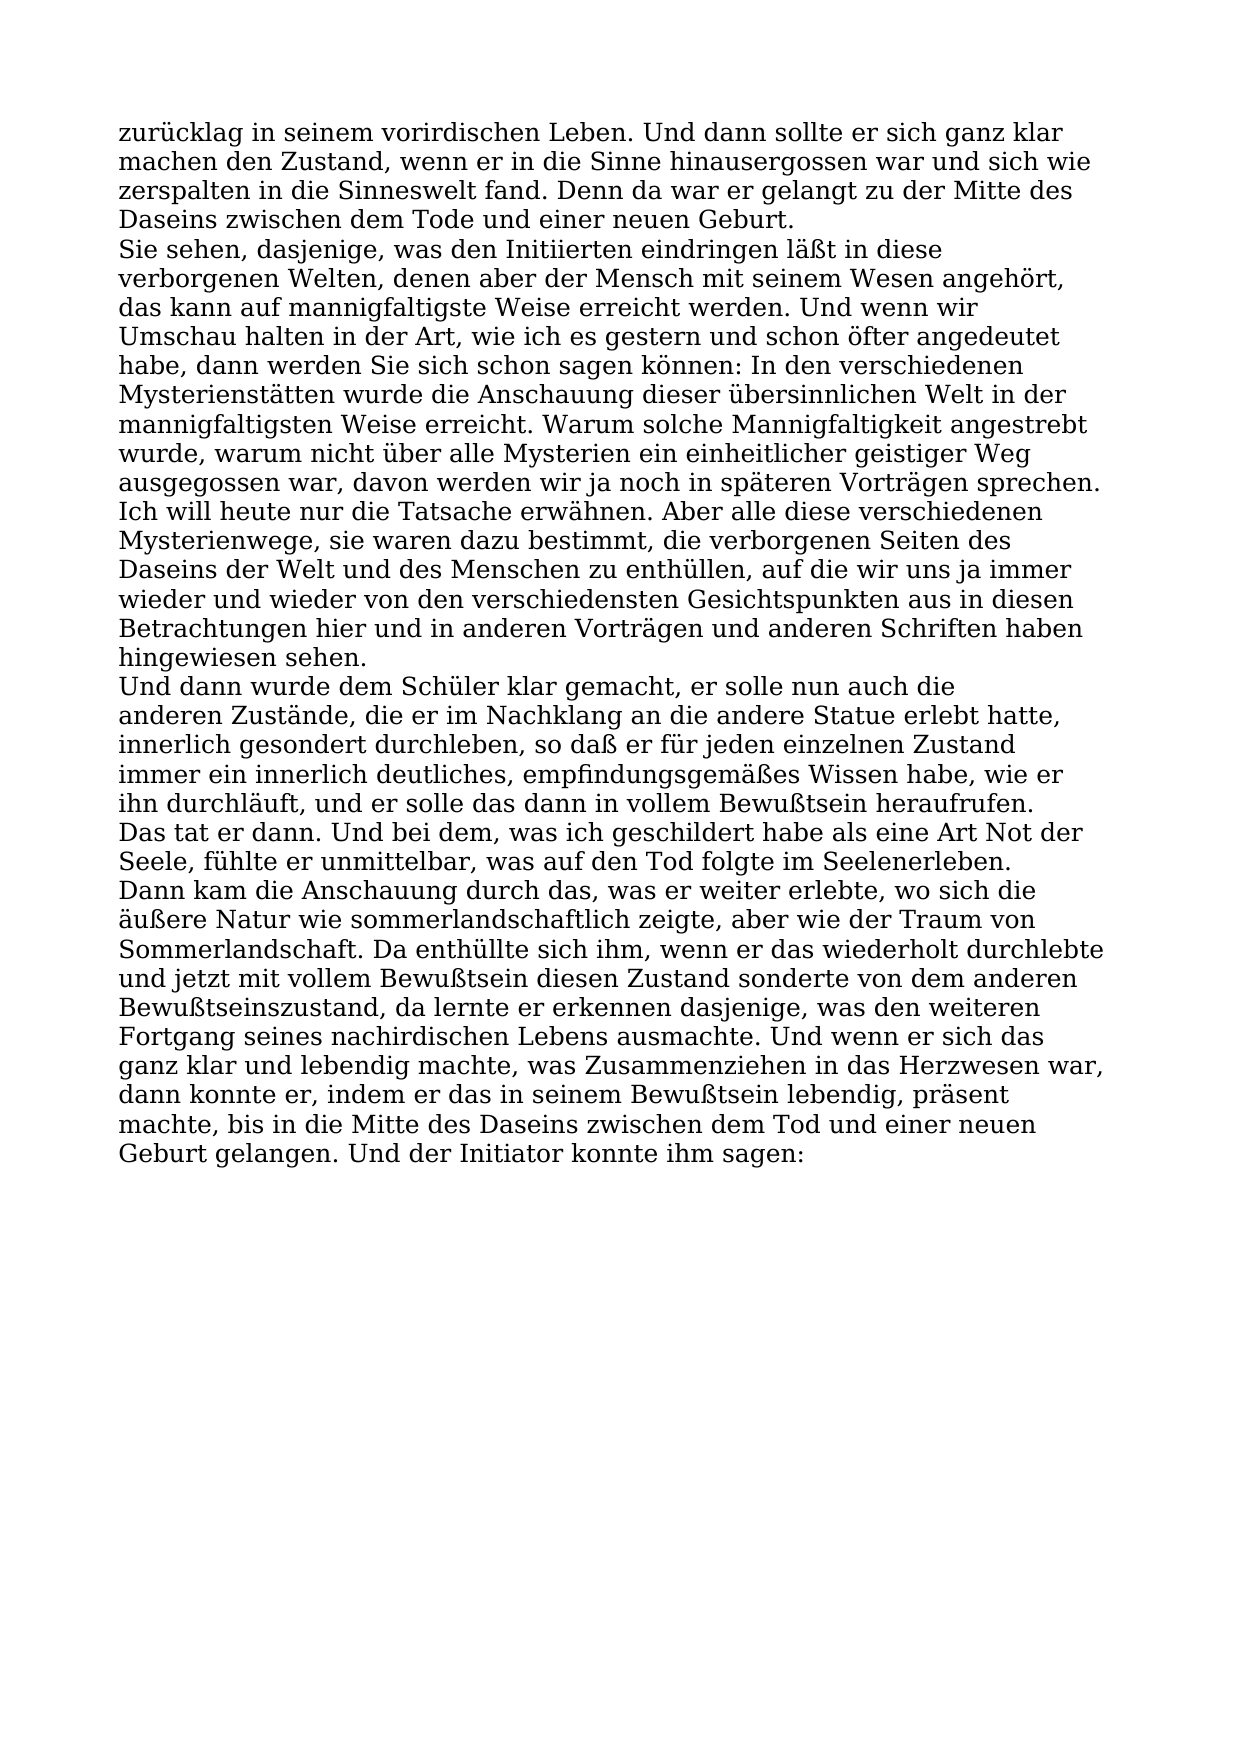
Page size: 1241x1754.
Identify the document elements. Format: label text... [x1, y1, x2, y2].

text immer ein innerlich deutliches, empfindungsgemäßes Wissen habe, wie er [118, 760, 1122, 789]
text Seele, fühlte er unmittelbar, was auf den Tod folgte im Seelenerleben. [118, 847, 1122, 876]
text das kann auf mannigfaltigste Weise erreicht werden. Und wenn wir [118, 293, 1122, 322]
text Sommerlandschaft. Da enthüllte sich ihm, wenn er das wiederholt durchlebte [118, 935, 1122, 964]
text ganz klar und lebendig machte, was Zusammenziehen in das Herzwesen war, [118, 1051, 1122, 1081]
text Geburt gelangen. Und der Initiator konnte ihm sagen: [118, 1139, 1122, 1168]
text wieder und wieder von den verschiedensten Gesichtspunkten aus in diesen [118, 585, 1122, 614]
text ausgegossen war, davon werden wir ja noch in späteren Vorträgen sprechen. [118, 468, 1122, 497]
text machen den Zustand, wenn er in die Sinne hinausergossen war und sich wie [118, 147, 1122, 176]
text wurde, warum nicht über alle Mysterien ein einheitlicher geistiger Weg [118, 439, 1122, 468]
text Betrachtungen hier und in anderen Vorträgen und anderen Schriften haben [118, 614, 1122, 643]
text Und dann wurde dem Schüler klar gemacht, er solle nun auch die [118, 672, 1122, 701]
text zerspalten in die Sinneswelt fand. Denn da war er gelangt zu der Mitte des [118, 176, 1122, 206]
text Daseins der Welt und des Menschen zu enthüllen, auf die wir uns ja immer [118, 556, 1122, 585]
text Bewußtseinszustand, da lernte er erkennen dasjenige, was den weiteren [118, 993, 1122, 1022]
text ihn durchläuft, und er solle das dann in vollem Bewußtsein heraufrufen. [118, 789, 1122, 818]
text Sie sehen, dasjenige, was den Initiierten eindringen läßt in diese [118, 235, 1122, 264]
text Daseins zwischen dem Tode und einer neuen Geburt. [118, 206, 1122, 235]
text zurücklag in seinem vorirdischen Leben. Und dann sollte er sich ganz klar [118, 118, 1122, 147]
text äußere Natur wie sommerlandschaftlich zeigte, aber wie der Traum von [118, 906, 1122, 935]
text Mysterienstätten wurde die Anschauung dieser übersinnlichen Welt in der [118, 381, 1122, 410]
text hingewiesen sehen. [118, 643, 1122, 672]
text innerlich gesondert durchleben, so daß er für jeden einzelnen Zustand [118, 731, 1122, 760]
text machte, bis in die Mitte des Daseins zwischen dem Tod und einer neuen [118, 1110, 1122, 1139]
text habe, dann werden Sie sich schon sagen können: In den verschiedenen [118, 351, 1122, 381]
text Ich will heute nur die Tatsache erwähnen. Aber alle diese verschiedenen [118, 497, 1122, 526]
text mannigfaltigsten Weise erreicht. Warum solche Mannigfaltigkeit angestrebt [118, 410, 1122, 439]
text Umschau halten in der Art, wie ich es gestern und schon öfter angedeutet [118, 322, 1122, 351]
text Mysterienwege, sie waren dazu bestimmt, die verborgenen Seiten des [118, 526, 1122, 556]
text dann konnte er, indem er das in seinem Bewußtsein lebendig, präsent [118, 1081, 1122, 1110]
text anderen Zustände, die er im Nachklang an die andere Statue erlebt hatte, [118, 701, 1122, 731]
text und jetzt mit vollem Bewußtsein diesen Zustand sonderte von dem anderen [118, 964, 1122, 993]
text verborgenen Welten, denen aber der Mensch mit seinem Wesen angehört, [118, 264, 1122, 293]
text Dann kam die Anschauung durch das, was er weiter erlebte, wo sich die [118, 876, 1122, 906]
text Das tat er dann. Und bei dem, was ich geschildert habe als eine Art Not der [118, 818, 1122, 847]
text Fortgang seines nachirdischen Lebens ausmachte. Und wenn er sich das [118, 1022, 1122, 1051]
